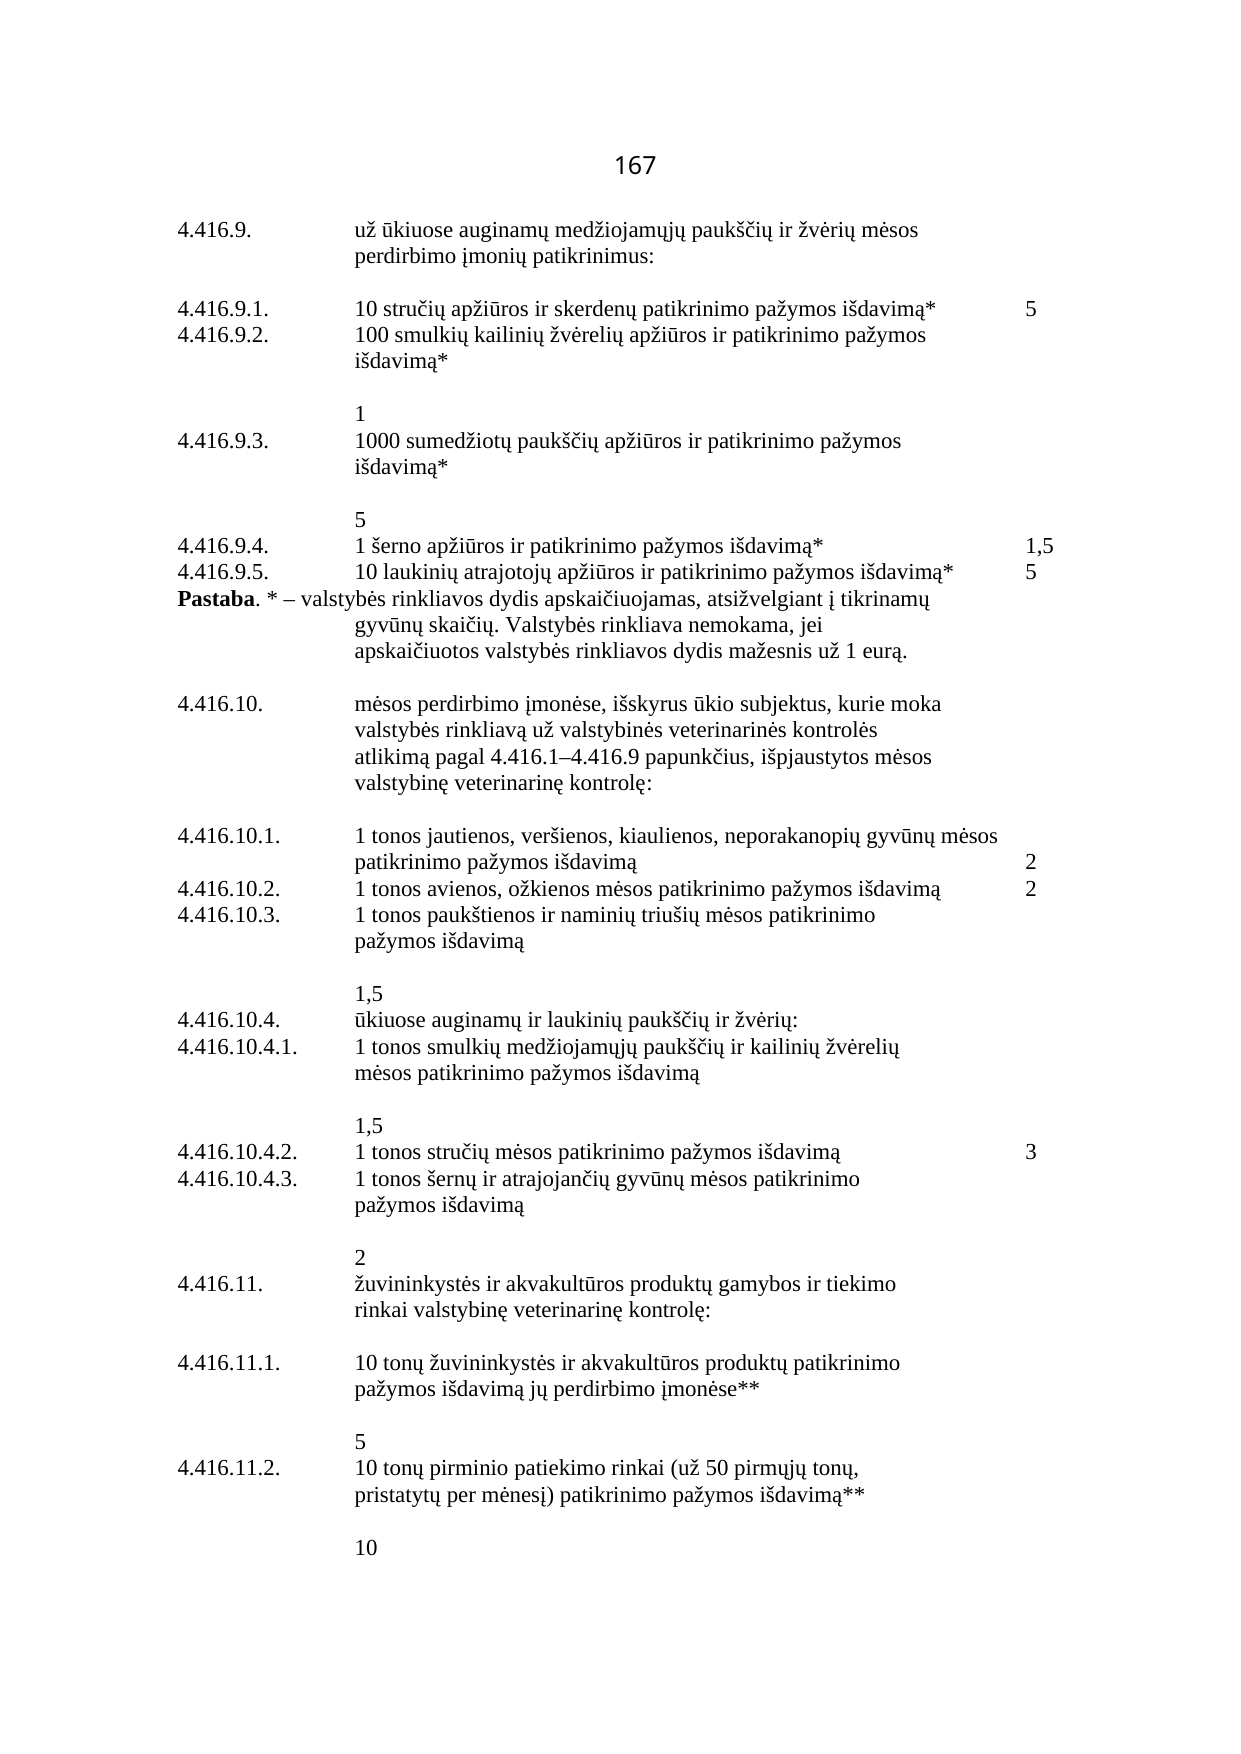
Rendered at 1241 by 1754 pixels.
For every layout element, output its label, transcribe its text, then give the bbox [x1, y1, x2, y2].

text 4.416.9.4. 1 šerno apžiūros ir patikrinimo pažymos išdavimą* 1,5 [177, 532, 1107, 558]
text 4.416.10.4.3. 1 tonos šernų ir atrajojančių gyvūnų mėsos patikrinimo pažymos išdavimą 2 [177, 1164, 945, 1270]
text 4.416.10.2. 1 tonos avienos, ožkienos mėsos patikrinimo pažymos išdavimą 2 [177, 875, 1107, 901]
text 4.416.11. žuvininkystės ir akvakultūros produktų gamybos ir tiekimo rinkai valstybinę veterinarinę kontrolę: [177, 1270, 945, 1349]
text 4.416.9.5. 10 laukinių atrajotojų apžiūros ir patikrinimo pažymos išdavimą* 5 [177, 558, 1107, 585]
text 4.416.11.2. 10 tonų pirminio patiekimo rinkai (už 50 pirmųjų tonų, pristatytų per mėnesį) patikrinimo pažymos išdavimą** 10 [177, 1454, 945, 1560]
text 4.416.10.4.2. 1 tonos stručių mėsos patikrinimo pažymos išdavimą 3 [177, 1138, 1107, 1164]
text 4.416.9.3. 1000 sumedžiotų paukščių apžiūros ir patikrinimo pažymos išdavimą* 5 [177, 427, 945, 532]
text Pastaba. * – valstybės rinkliavos dydis apskaičiuojamas, atsižvelgiant į tikrinamų gyvūnų skaičių. Valstybės rinkliava nemokama, jei apskaičiuotos valstybės rinkliavos dydis mažesnis už 1 eurą. [177, 585, 945, 690]
text 4.416.10.4. ūkiuose auginamų ir laukinių paukščių ir žvėrių: [177, 1006, 1107, 1033]
text 4.416.9. už ūkiuose auginamų medžiojamųjų paukščių ir žvėrių mėsos perdirbimo įmonių patikrinimus: [177, 216, 945, 295]
text 4.416.10.3. 1 tonos paukštienos ir naminių triušių mėsos patikrinimo pažymos išdavimą 1,5 [177, 901, 945, 1006]
text 4.416.10. mėsos perdirbimo įmonėse, išskyrus ūkio subjektus, kurie moka valstybės rinkliavą už valstybinės veterinarinės kontrolės atlikimą pagal 4.416.1–4.416.9 papunkčius, išpjaustytos mėsos valstybinę veterinarinę kontrolę: [177, 690, 945, 822]
text 4.416.9.2. 100 smulkių kailinių žvėrelių apžiūros ir patikrinimo pažymos išdavimą* 1 [177, 321, 945, 427]
text 4.416.10.4.1. 1 tonos smulkių medžiojamųjų paukščių ir kailinių žvėrelių mėsos patikrinimo pažymos išdavimą 1,5 [177, 1033, 945, 1138]
text 4.416.9.1. 10 stručių apžiūros ir skerdenų patikrinimo pažymos išdavimą* 5 [177, 295, 1107, 321]
text 4.416.10.1. 1 tonos jautienos, veršienos, kiaulienos, neporakanopių gyvūnų mėsos patikrinimo pažymos išdavimą 2 [177, 822, 1107, 875]
text 4.416.11.1. 10 tonų žuvininkystės ir akvakultūros produktų patikrinimo pažymos išdavimą jų perdirbimo įmonėse** 5 [177, 1349, 945, 1454]
